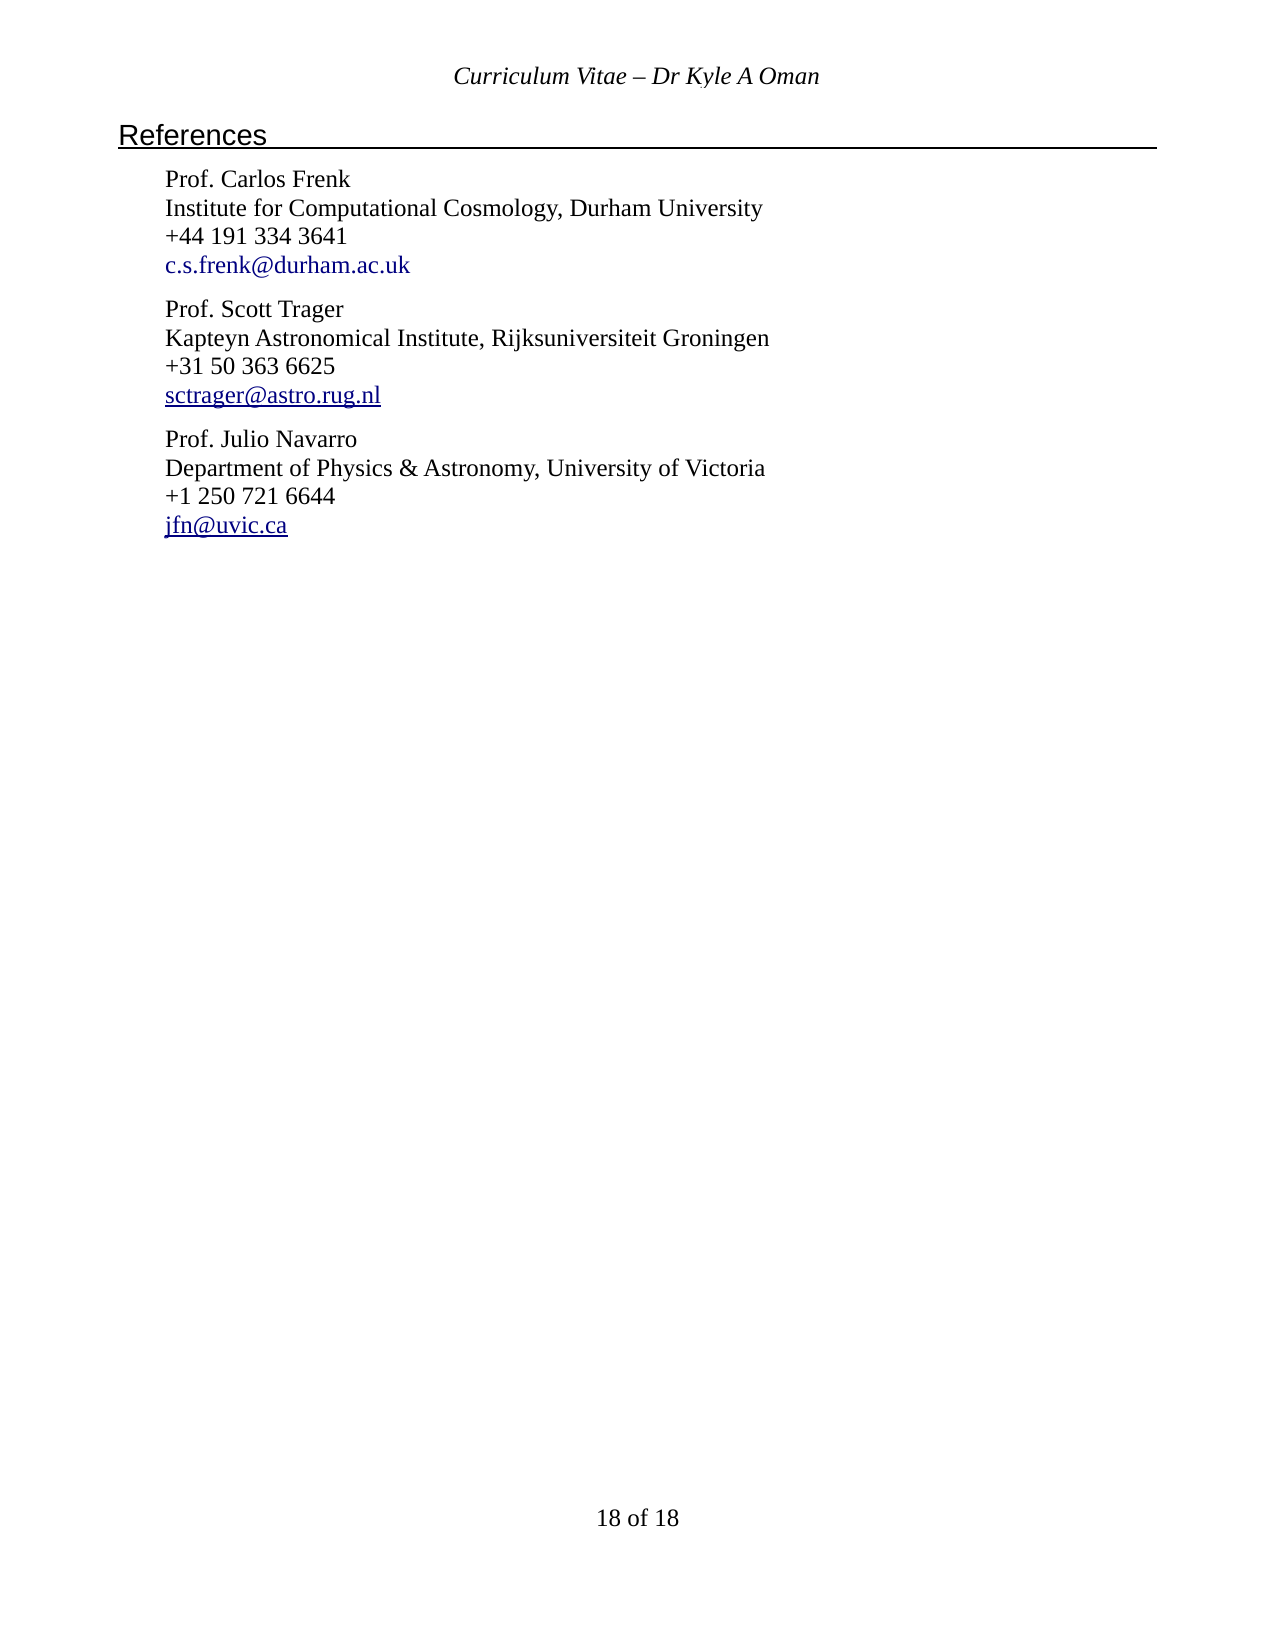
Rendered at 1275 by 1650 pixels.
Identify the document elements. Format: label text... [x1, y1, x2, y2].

text Prof. Carlos Frenk Institute for Computational Cosmology, Durham University +44 191 334 3641 c.s.frenk@durham.ac.uk [118, 164, 1157, 279]
text Prof. Scott Trager Kapteyn Astronomical Institute, Rijksuniversiteit Groningen +31 50 363 6625 sctrager@astro.rug.nl [118, 294, 1157, 409]
text Prof. Julio Navarro Department of Physics & Astronomy, University of Victoria +1 250 721 6644 jfn@uvic.ca [118, 424, 1157, 539]
subtitle References [118, 118, 1157, 147]
